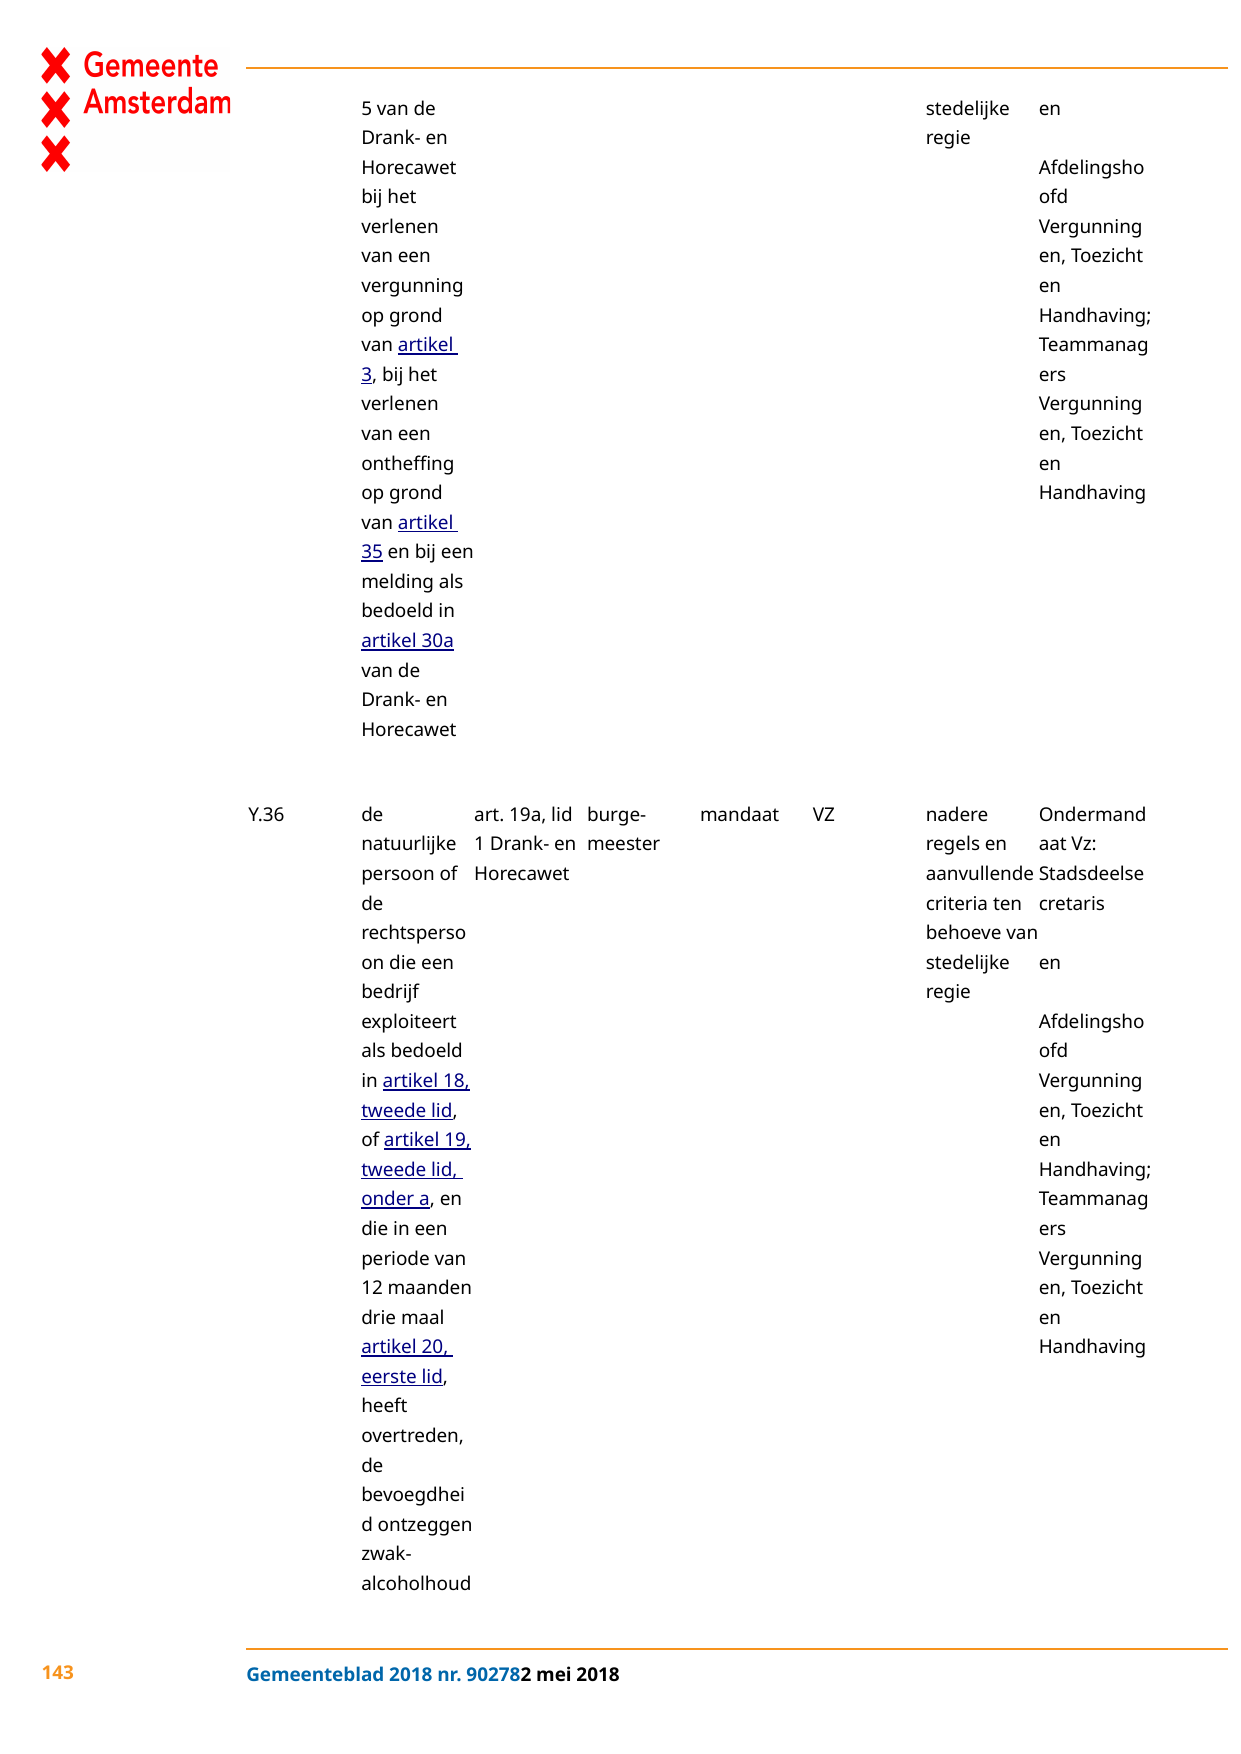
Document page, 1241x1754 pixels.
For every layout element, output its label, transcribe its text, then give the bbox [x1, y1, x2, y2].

table_cell art. 19a, lid 1 Drank- en Horecawet [474, 771, 587, 1596]
table_cell [474, 95, 587, 771]
table_cell burge-meester [587, 771, 700, 1596]
table_cell [587, 95, 700, 771]
table_cell en Afdelingshoofd Vergunningen, Toezicht en Handhaving; Teammanagers Vergunningen, Toezicht en Handhaving [1039, 95, 1152, 771]
table_cell VZ [813, 771, 926, 1596]
table_cell nadere regels en aanvullende criteria ten behoeve van stedelijke regie [926, 771, 1038, 1596]
table_cell 5 van de Drank- en Horecawet bij het verlenen van een vergunning op grond van artikel 3, bij het verlenen van een ontheffing op grond van artikel 35 en bij een melding als bedoeld in artikel 30a van de Drank- en Horecawet [361, 95, 474, 771]
table_cell de natuurlijke persoon of de rechtspersoon die een bedrijf exploiteert als bedoeld in artikel 18, tweede lid, of artikel 19, tweede lid, onder a, en die in een periode van 12 maanden drie maal artikel 20, eerste lid, heeft overtreden, de bevoegdheid ontzeggen zwak-alcoholhoud [361, 771, 474, 1596]
table_cell [248, 95, 361, 771]
table_cell [813, 95, 926, 771]
picture [41, 47, 231, 172]
table_cell Ondermandaat Vz: Stadsdeelsecretaris en Afdelingshoofd Vergunningen, Toezicht en Handhaving; Teammanagers Vergunningen, Toezicht en Handhaving [1039, 771, 1152, 1596]
table_cell stedelijke regie [926, 95, 1038, 771]
table_cell mandaat [700, 771, 813, 1596]
table_cell Y.36 [248, 771, 361, 1596]
table_cell [700, 95, 813, 771]
